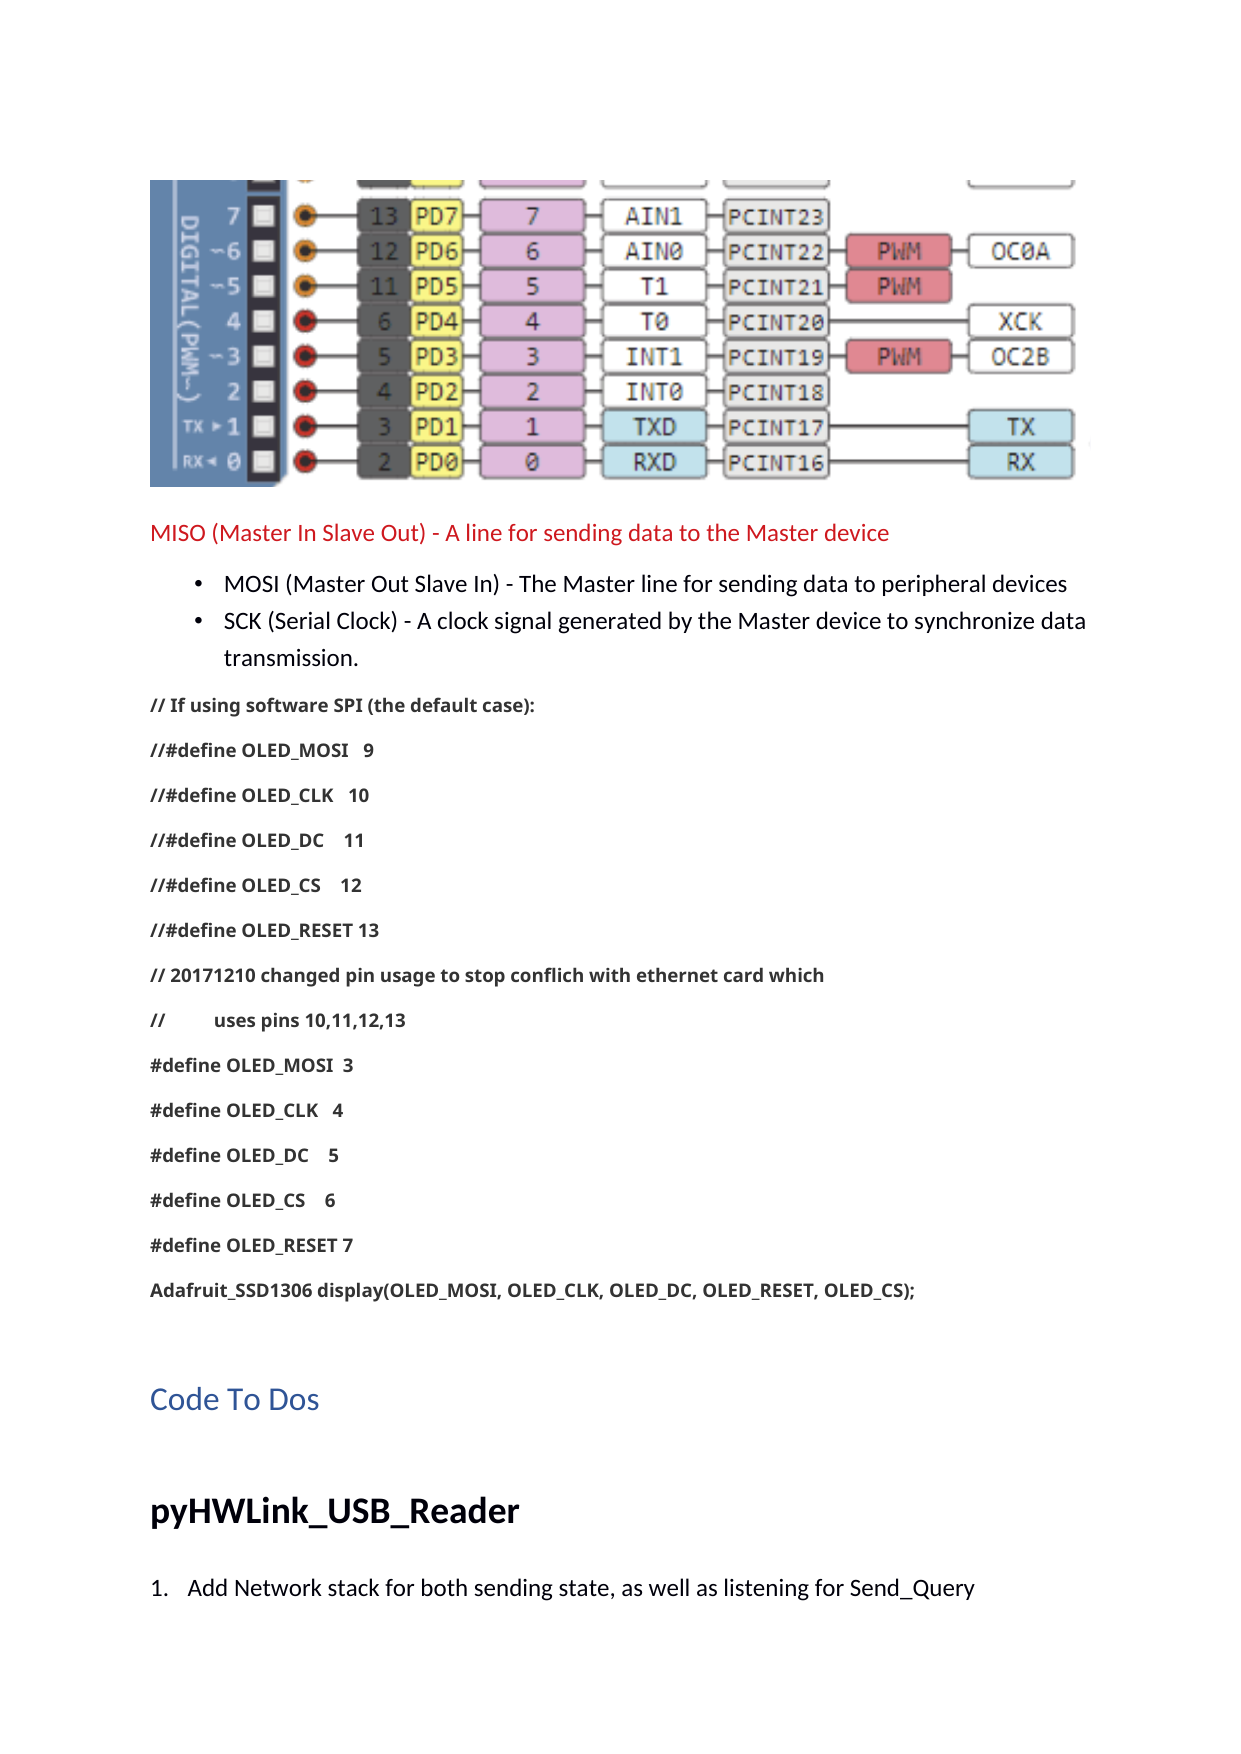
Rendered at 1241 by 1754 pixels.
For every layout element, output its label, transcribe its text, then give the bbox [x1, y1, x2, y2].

subtitle Code To Dos [150, 1378, 1090, 1419]
text //#define OLED_MOSI 9 [150, 738, 1090, 763]
picture [150, 180, 1091, 487]
text // 20171210 changed pin usage to stop conflich with ethernet card which [150, 963, 1090, 988]
text //#define OLED_DC 11 [150, 828, 1090, 853]
subtitle pyHWLink_USB_Reader [150, 1487, 1090, 1533]
text #define OLED_RESET 7 [150, 1233, 1090, 1258]
list MOSI (Master Out Slave In) - The Master line for sending data to peripheral devices [194, 569, 1090, 599]
text // uses pins 10,11,12,13 [150, 1008, 1090, 1033]
text #define OLED_DC 5 [150, 1143, 1090, 1168]
text //#define OLED_CLK 10 [150, 783, 1090, 808]
text //#define OLED_CS 12 [150, 873, 1090, 898]
text // If using software SPI (the default case): [150, 693, 1090, 718]
text Adafruit_SSD1306 display(OLED_MOSI, OLED_CLK, OLED_DC, OLED_RESET, OLED_CS); [150, 1278, 1090, 1303]
text #define OLED_CS 6 [150, 1188, 1090, 1213]
text #define OLED_MOSI 3 [150, 1053, 1090, 1078]
list SCK (Serial Clock) - A clock signal generated by the Master device to synchronize data transmission. [194, 605, 1090, 672]
text MISO (Master In Slave Out) - A line for sending data to the Master device [150, 517, 1090, 548]
text #define OLED_CLK 4 [150, 1098, 1090, 1123]
list Add Network stack for both sending state, as well as listening for Send_Query [150, 1572, 1090, 1602]
text //#define OLED_RESET 13 [150, 918, 1090, 943]
